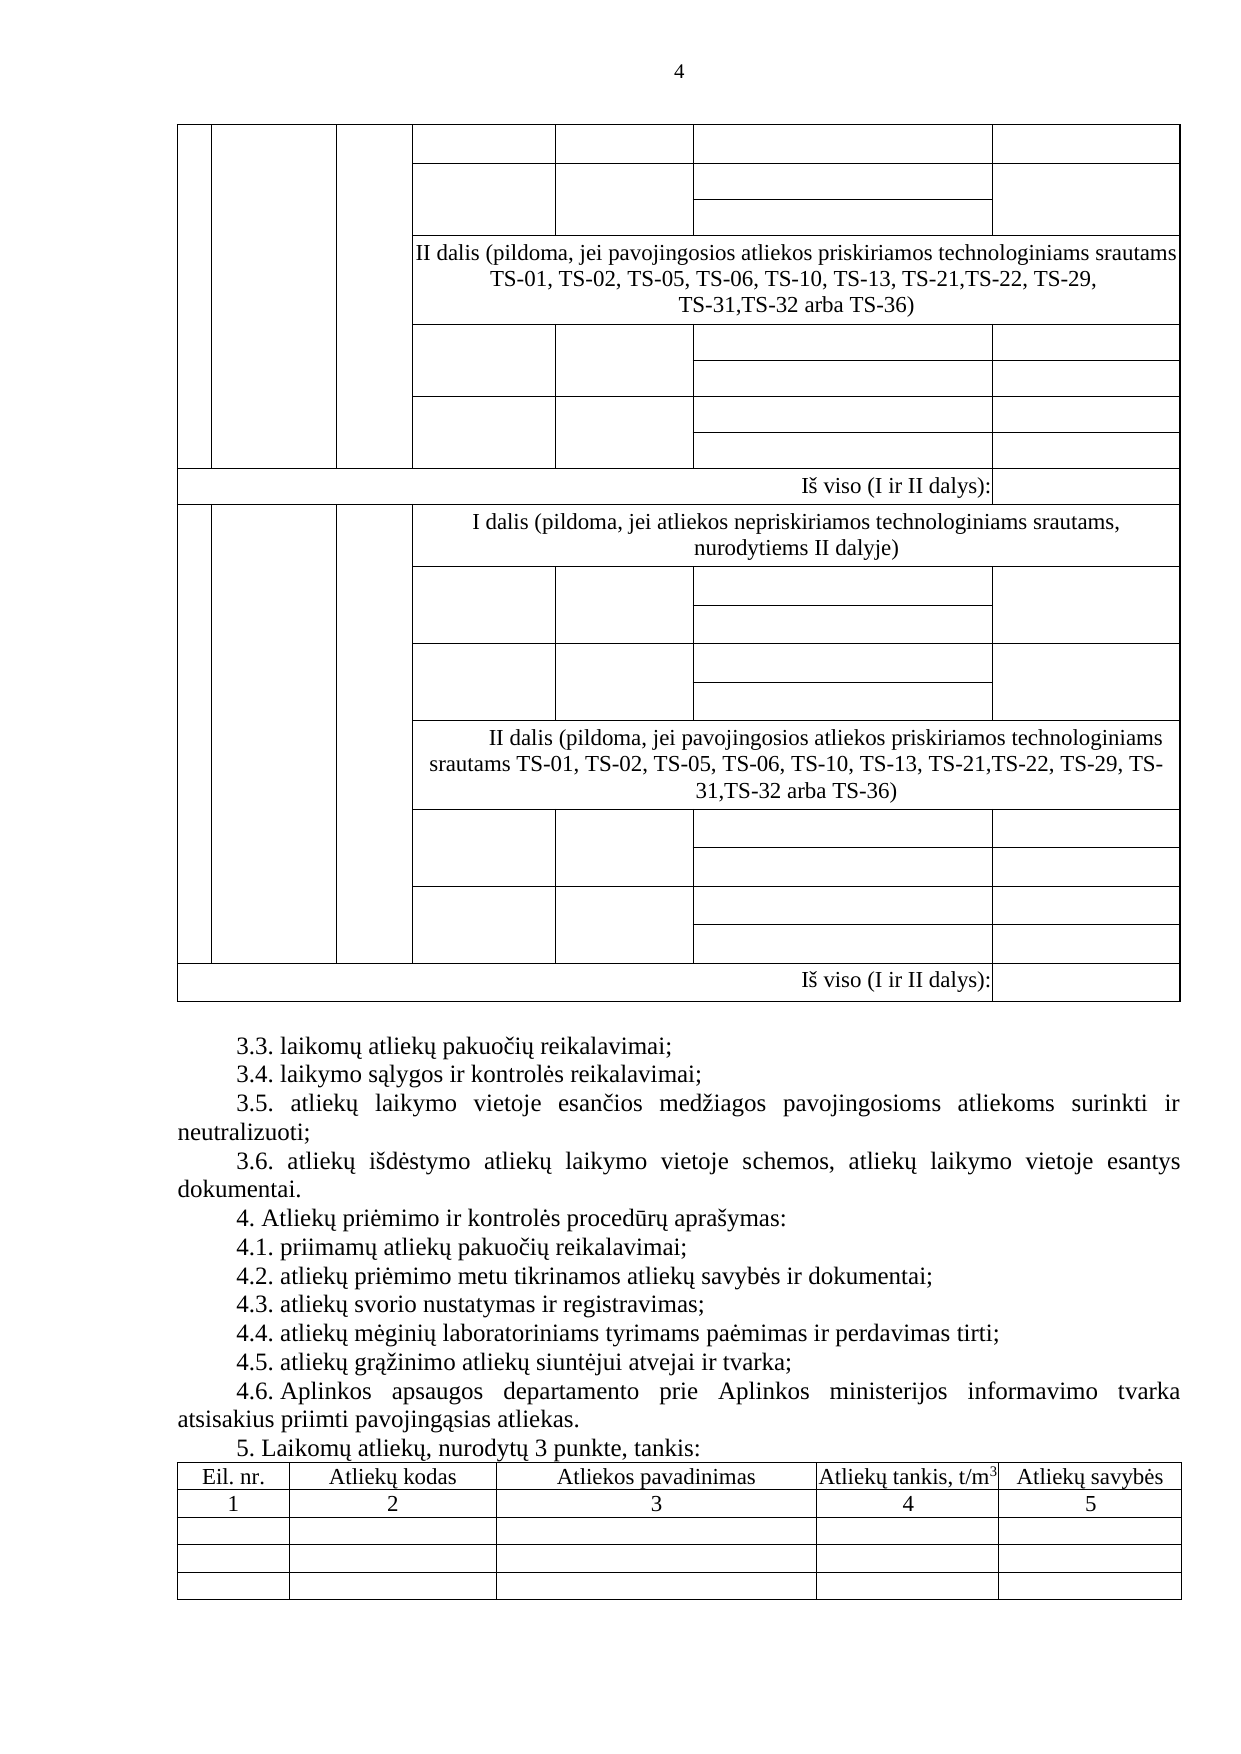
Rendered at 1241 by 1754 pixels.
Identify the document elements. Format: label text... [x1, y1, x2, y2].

table_cell [290, 1545, 496, 1572]
table_cell 2 [290, 1490, 496, 1517]
table_cell [212, 125, 336, 468]
text 4.2. atliekų priėmimo metu tikrinamos atliekų savybės ir dokumentai; [177, 1261, 1181, 1289]
table_cell I dalis (pildoma, jei atliekos nepriskiriamos technologiniams srautams, nurodytiems II dalyje) [413, 505, 1179, 566]
table_cell [993, 125, 1179, 163]
table_cell [556, 567, 693, 643]
table_cell [497, 1573, 816, 1599]
table_cell [556, 887, 693, 962]
table_cell [694, 810, 992, 847]
table_cell Iš viso (I ir II dalys): [178, 964, 992, 1001]
table_cell [993, 567, 1179, 643]
table_header Atliekų kodas [290, 1463, 496, 1489]
table_cell [694, 848, 992, 886]
text 4.1. priimamų atliekų pakuočių reikalavimai; [177, 1232, 1181, 1261]
table_cell [290, 1573, 496, 1599]
table_cell [556, 125, 693, 163]
table_cell [694, 164, 992, 199]
table_cell [999, 1518, 1181, 1544]
table_cell [817, 1545, 998, 1572]
table_header Atliekos pavadinimas [497, 1463, 816, 1489]
table_cell [413, 125, 555, 163]
text 3.3. laikomų atliekų pakuočių reikalavimai; [177, 1031, 1181, 1059]
table_cell [999, 1573, 1181, 1599]
table_cell [993, 810, 1179, 847]
table_cell [413, 397, 555, 468]
table_cell [694, 361, 992, 396]
text 3.5. atliekų laikymo vietoje esančios medžiagos pavojingosioms atliekoms surinkti ir neutralizuoti; [177, 1088, 1181, 1146]
table_cell [413, 567, 555, 643]
table_cell [413, 887, 555, 962]
table_cell II dalis (pildoma, jei pavojingosios atliekos priskiriamos technologiniams srautams TS-01, TS-02, TS-05, TS-06, TS-10, TS-13, TS-21,TS-22, TS-29, TS-31,TS-32 arba TS-36) [413, 236, 1179, 324]
text 5. Laikomų atliekų, nurodytų 3 punkte, tankis: [177, 1433, 1181, 1462]
table_cell [413, 644, 555, 720]
text 4.5. atliekų grąžinimo atliekų siuntėjui atvejai ir tvarka; [177, 1347, 1181, 1376]
table_cell [993, 433, 1179, 468]
table_cell [556, 644, 693, 720]
table_cell [694, 325, 992, 360]
table_cell [993, 164, 1179, 235]
table_cell [993, 644, 1179, 720]
table_cell [694, 433, 992, 468]
text 4. Atliekų priėmimo ir kontrolės procedūrų aprašymas: [177, 1203, 1181, 1232]
table_cell [993, 964, 1179, 1001]
table_cell [497, 1518, 816, 1544]
table_cell [337, 505, 412, 962]
table_cell 4 [817, 1490, 998, 1517]
table_cell [694, 683, 992, 720]
table_cell [337, 125, 412, 468]
table_cell [212, 505, 336, 962]
table_cell [694, 644, 992, 682]
table_cell [694, 397, 992, 432]
table_cell [556, 397, 693, 468]
table_cell [993, 361, 1179, 396]
table_header Atliekų savybės [999, 1463, 1181, 1489]
table_cell [178, 505, 211, 962]
table_cell [993, 925, 1179, 962]
table_cell [999, 1545, 1181, 1572]
table_cell 1 [178, 1490, 289, 1517]
table_cell [497, 1545, 816, 1572]
table_cell [694, 200, 992, 235]
table_cell [178, 1545, 289, 1572]
table_cell [993, 397, 1179, 432]
table_cell [993, 469, 1179, 504]
table_cell 5 [999, 1490, 1181, 1517]
text 4.6. Aplinkos apsaugos departamento prie Aplinkos ministerijos informavimo tvarka atsisakius priimti pavojingąsias atliekas. [177, 1376, 1181, 1433]
table_cell [694, 606, 992, 643]
table_cell [817, 1518, 998, 1544]
table_cell [993, 887, 1179, 924]
table_cell [694, 567, 992, 605]
table_cell [413, 164, 555, 235]
table_cell [178, 1573, 289, 1599]
table_cell [413, 810, 555, 886]
table_cell [993, 325, 1179, 360]
table_header Atliekų tankis, t/m3 [817, 1463, 998, 1489]
table_cell [817, 1573, 998, 1599]
text 3.6. atliekų išdėstymo atliekų laikymo vietoje schemos, atliekų laikymo vietoje esantys dokumentai. [177, 1146, 1181, 1203]
table_cell 3 [497, 1490, 816, 1517]
table_header Eil. nr. [178, 1463, 289, 1489]
table_cell [694, 125, 992, 163]
table_cell [178, 1518, 289, 1544]
table_cell [413, 325, 555, 396]
table_cell [556, 164, 693, 235]
text 4.3. atliekų svorio nustatymas ir registravimas; [177, 1289, 1181, 1318]
table_cell [694, 887, 992, 924]
table_cell Iš viso (I ir II dalys): [178, 469, 992, 504]
table_cell [290, 1518, 496, 1544]
table_cell [556, 810, 693, 886]
text 3.4. laikymo sąlygos ir kontrolės reikalavimai; [177, 1059, 1181, 1088]
text 4.4. atliekų mėginių laboratoriniams tyrimams paėmimas ir perdavimas tirti; [177, 1318, 1181, 1347]
table_cell [694, 925, 992, 962]
table_cell [556, 325, 693, 396]
table_cell II dalis (pildoma, jei pavojingosios atliekos priskiriamos technologiniams srautams TS-01, TS-02, TS-05, TS-06, TS-10, TS-13, TS-21,TS-22, TS-29, TS-31,TS-32 arba TS-36) [413, 721, 1179, 809]
table_cell [993, 848, 1179, 886]
table_cell [178, 125, 211, 468]
